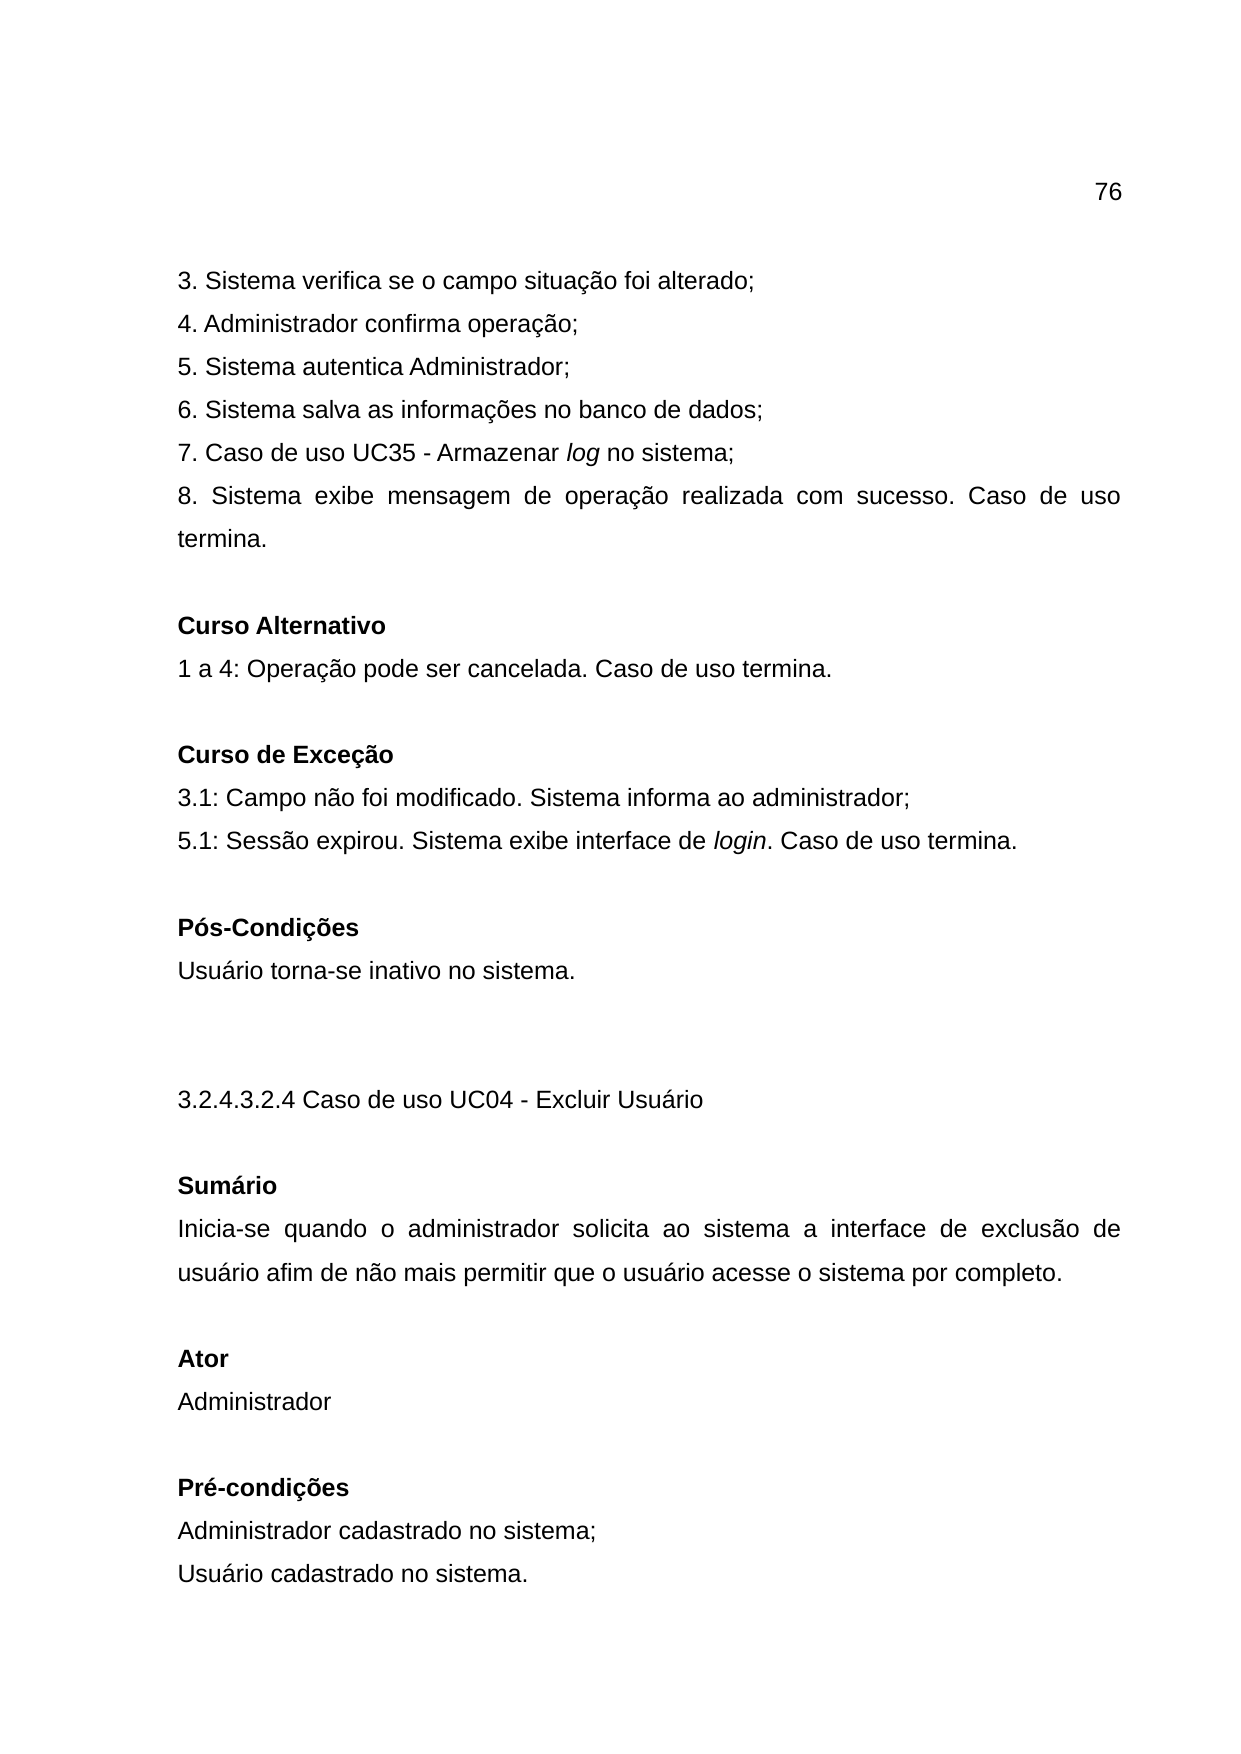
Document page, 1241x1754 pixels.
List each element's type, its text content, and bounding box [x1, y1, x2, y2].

text 6. Sistema salva as informações no banco de dados; [177, 395, 1122, 424]
text Administrador cadastrado no sistema; [177, 1516, 1122, 1545]
text 3.1: Campo não foi modificado. Sistema informa ao administrador; [177, 783, 1122, 812]
text Inicia-se quando o administrador solicita ao sistema a interface de exclusão de usuário afim de não mais permitir que o usuário acesse o sistema por completo. [177, 1214, 1122, 1286]
text 8. Sistema exibe mensagem de operação realizada com sucesso. Caso de uso termina. [177, 481, 1122, 553]
text 7. Caso de uso UC35 - Armazenar log no sistema; [177, 438, 1122, 467]
text Pré-condições [177, 1473, 1122, 1502]
text Administrador [177, 1387, 1122, 1416]
text Ator [177, 1344, 1122, 1373]
text 3.2.4.3.2.4 Caso de uso UC04 - Excluir Usuário [177, 1085, 1122, 1114]
text Curso Alternativo [177, 611, 1122, 639]
text Curso de Exceção [177, 740, 1122, 769]
text 5.1: Sessão expirou. Sistema exibe interface de login. Caso de uso termina. [177, 826, 1122, 855]
text Sumário [177, 1171, 1122, 1200]
text 4. Administrador confirma operação; [177, 309, 1122, 338]
text 3. Sistema verifica se o campo situação foi alterado; [177, 266, 1122, 294]
text 1 a 4: Operação pode ser cancelada. Caso de uso termina. [177, 654, 1122, 683]
text Usuário cadastrado no sistema. [177, 1559, 1122, 1588]
text 5. Sistema autentica Administrador; [177, 352, 1122, 381]
text Usuário torna-se inativo no sistema. [177, 956, 1122, 984]
text Pós-Condições [177, 913, 1122, 941]
